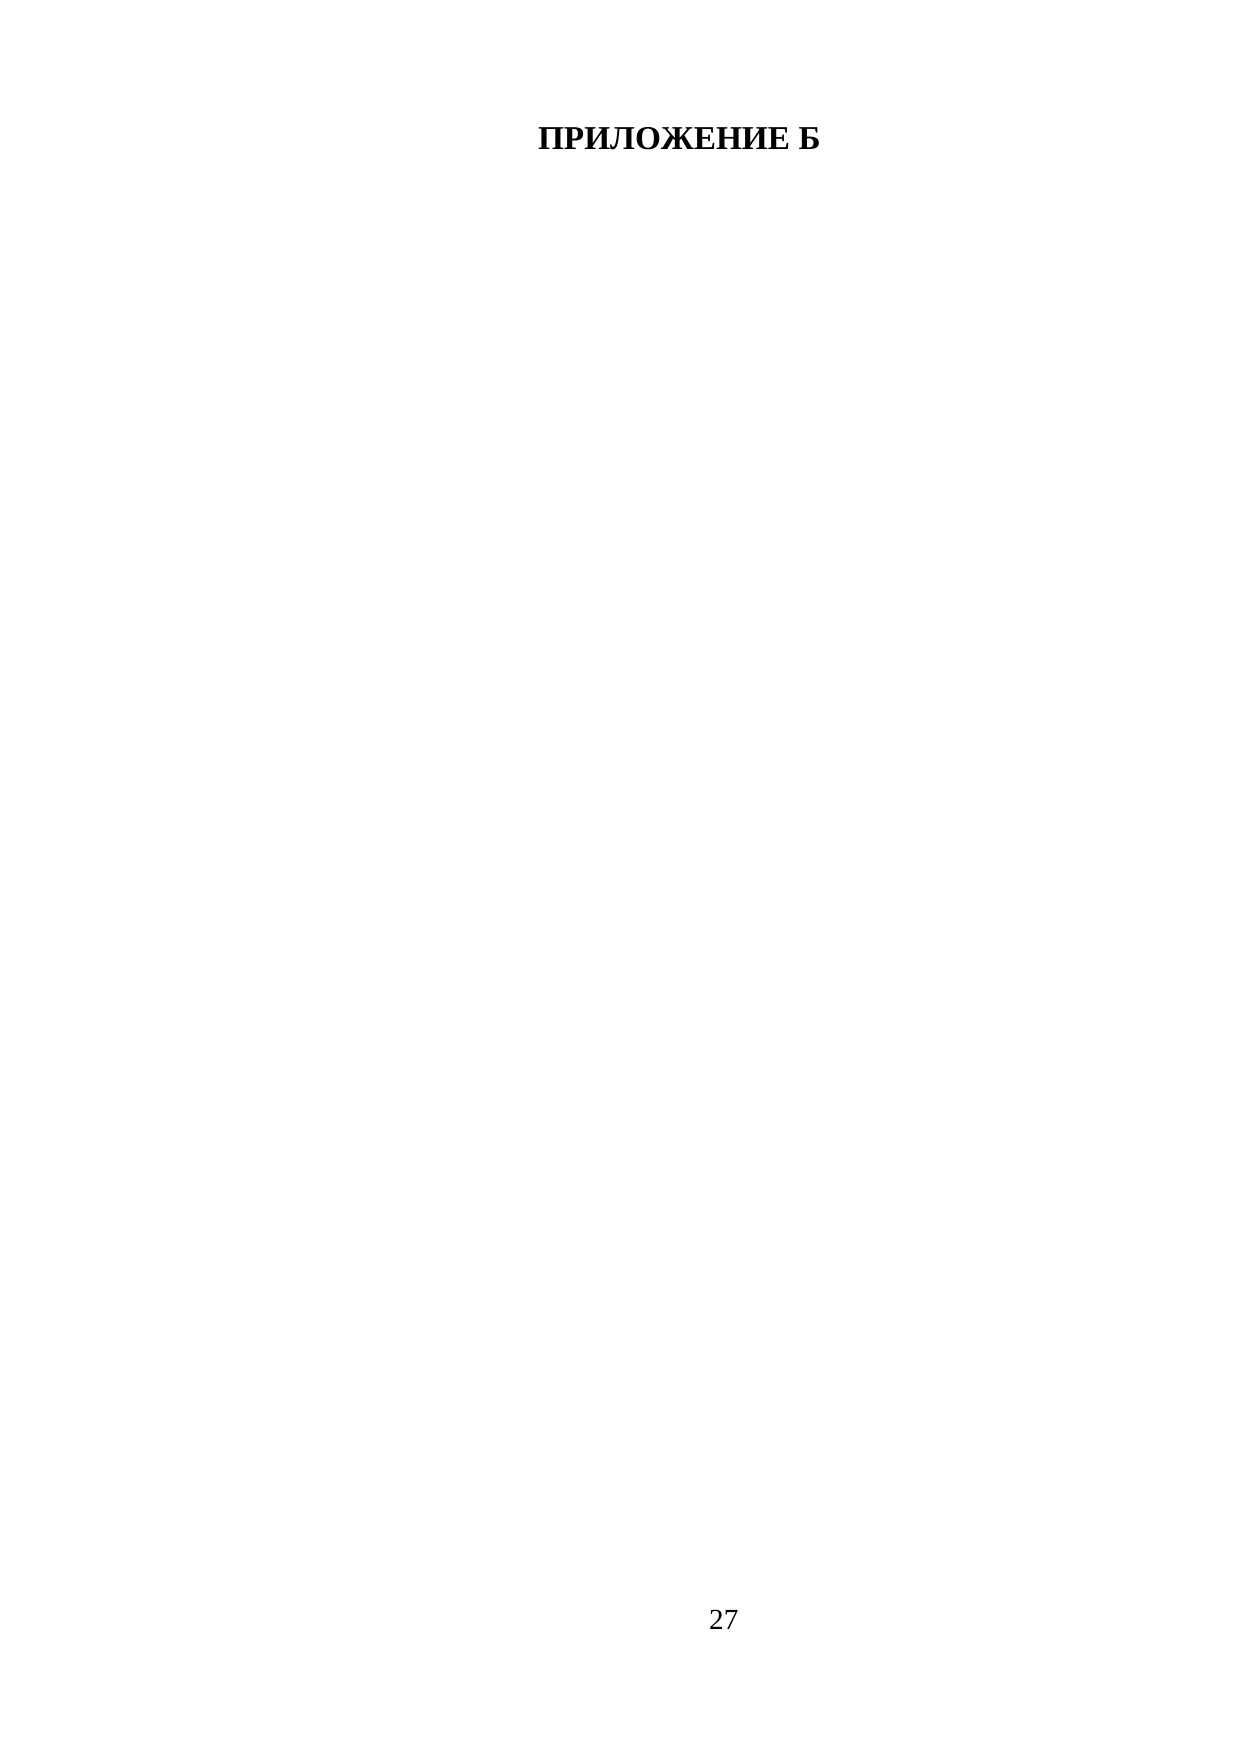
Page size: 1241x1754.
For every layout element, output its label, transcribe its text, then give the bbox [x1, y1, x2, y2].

subtitle ПРИЛОЖЕНИЕ Б [177, 118, 1181, 156]
